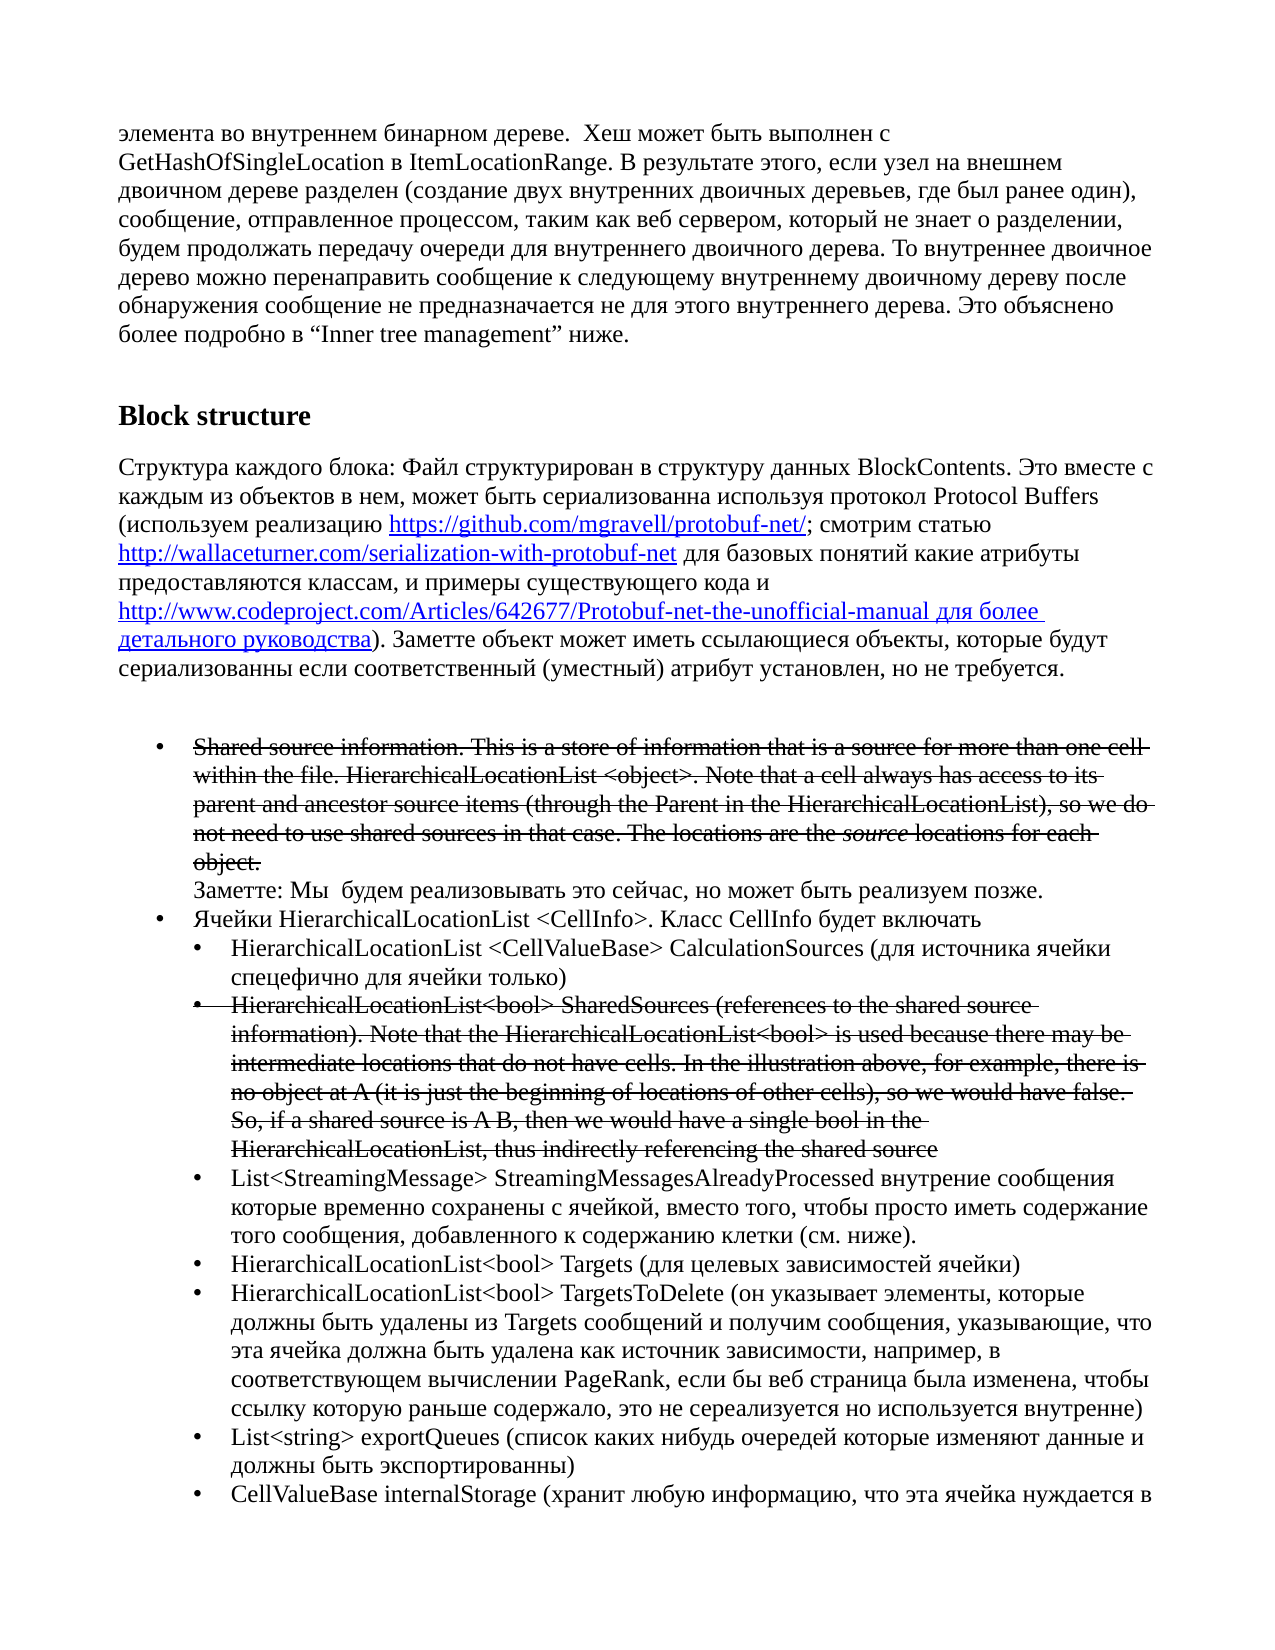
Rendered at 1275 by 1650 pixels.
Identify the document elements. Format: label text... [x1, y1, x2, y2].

subtitle Block structure [118, 398, 1157, 431]
list CellValueBase internalStorage (хранит любую информацию, что эта ячейка нуждается в [193, 1479, 1157, 1508]
list HierarchicalLocationList<bool> TargetsToDelete (он указывает элементы, которые должны быть удалены из Targets сообщений и получим сообщения, указывающие, что эта ячейка должна быть удалена как источник зависимости, например, в соответствующем вычислении PageRank, если бы веб страница была изменена, чтобы ссылку которую раньше содержало, это не сереализуется но используется внутренне) [193, 1278, 1157, 1422]
list Shared source information. This is a store of information that is a source for more than one cell within the file. HierarchicalLocationList <object>. Note that a cell always has access to its parent and ancestor source items (through the Parent in the HierarchicalLocationList), so we do not need to use shared sources in that case. The locations are the source locations for each object. Заметте: Мы будем реализовывать это сейчас, но может быть реализуем позже. [156, 732, 1157, 904]
list Ячейки HierarchicalLocationList <CellInfo>. Класс CellInfo будет включать [156, 904, 1157, 933]
list List<string> exportQueues (список каких нибудь очередей которые изменяют данные и должны быть экспортированны) [193, 1422, 1157, 1479]
list HierarchicalLocationList<bool> SharedSources (references to the shared source information). Note that the HierarchicalLocationList<bool> is used because there may be intermediate locations that do not have cells. In the illustration above, for example, there is no object at A (it is just the beginning of locations of other cells), so we would have false. So, if a shared source is A B, then we would have a single bool in the HierarchicalLocationList, thus indirectly referencing the shared source [193, 990, 1157, 1163]
list HierarchicalLocationList <CellValueBase> CalculationSources (для источника ячейки спецефично для ячейки только) [193, 933, 1157, 990]
list List<StreamingMessage> StreamingMessagesAlreadyProcessed внутрение сообщения которые временно сохранены с ячейкой, вместо того, чтобы просто иметь содержание того сообщения, добавленного к содержанию клетки (см. ниже). [193, 1163, 1157, 1249]
list элемента во внутреннем бинарном дереве. Хеш может быть выполнен с GetHashOfSingleLocation в ItemLocationRange. В результате этого, если узел на внешнем двоичном дереве разделен (создание двух внутренних двоичных деревьев, где был ранее один), сообщение, отправленное процессом, таким как веб сервером, который не знает о разделении, будем продолжать передачу очереди для внутреннего двоичного дерева. То внутреннее двоичное дерево можно перенаправить сообщение к следующему внутреннему двоичному дереву после обнаружения сообщение не предназначается не для этого внутреннего дерева. Это объяснено более подробно в “Inner tree management” ниже. [118, 118, 1157, 348]
list HierarchicalLocationList<bool> Targets (для целевых зависимостей ячейки) [193, 1249, 1157, 1278]
text Структура каждого блока: Файл структурирован в структуру данных BlockContents. Это вместе с каждым из объектов в нем, может быть сериализованна используя протокол Protocol Buffers (используем реализацию https://github.com/mgravell/protobuf-net/; смотрим статью http://wallaceturner.com/serialization-with-protobuf-net для базовых понятий какие атрибуты предоставляются классам, и примеры существующего кода и http://www.codeproject.com/Articles/642677/Protobuf-net-the-unofficial-manual для более детального руководства). Заметте объект может иметь ссылающиеся объекты, которые будут сериализованны если соответственный (уместный) атрибут установлен, но не требуется. [118, 452, 1157, 682]
